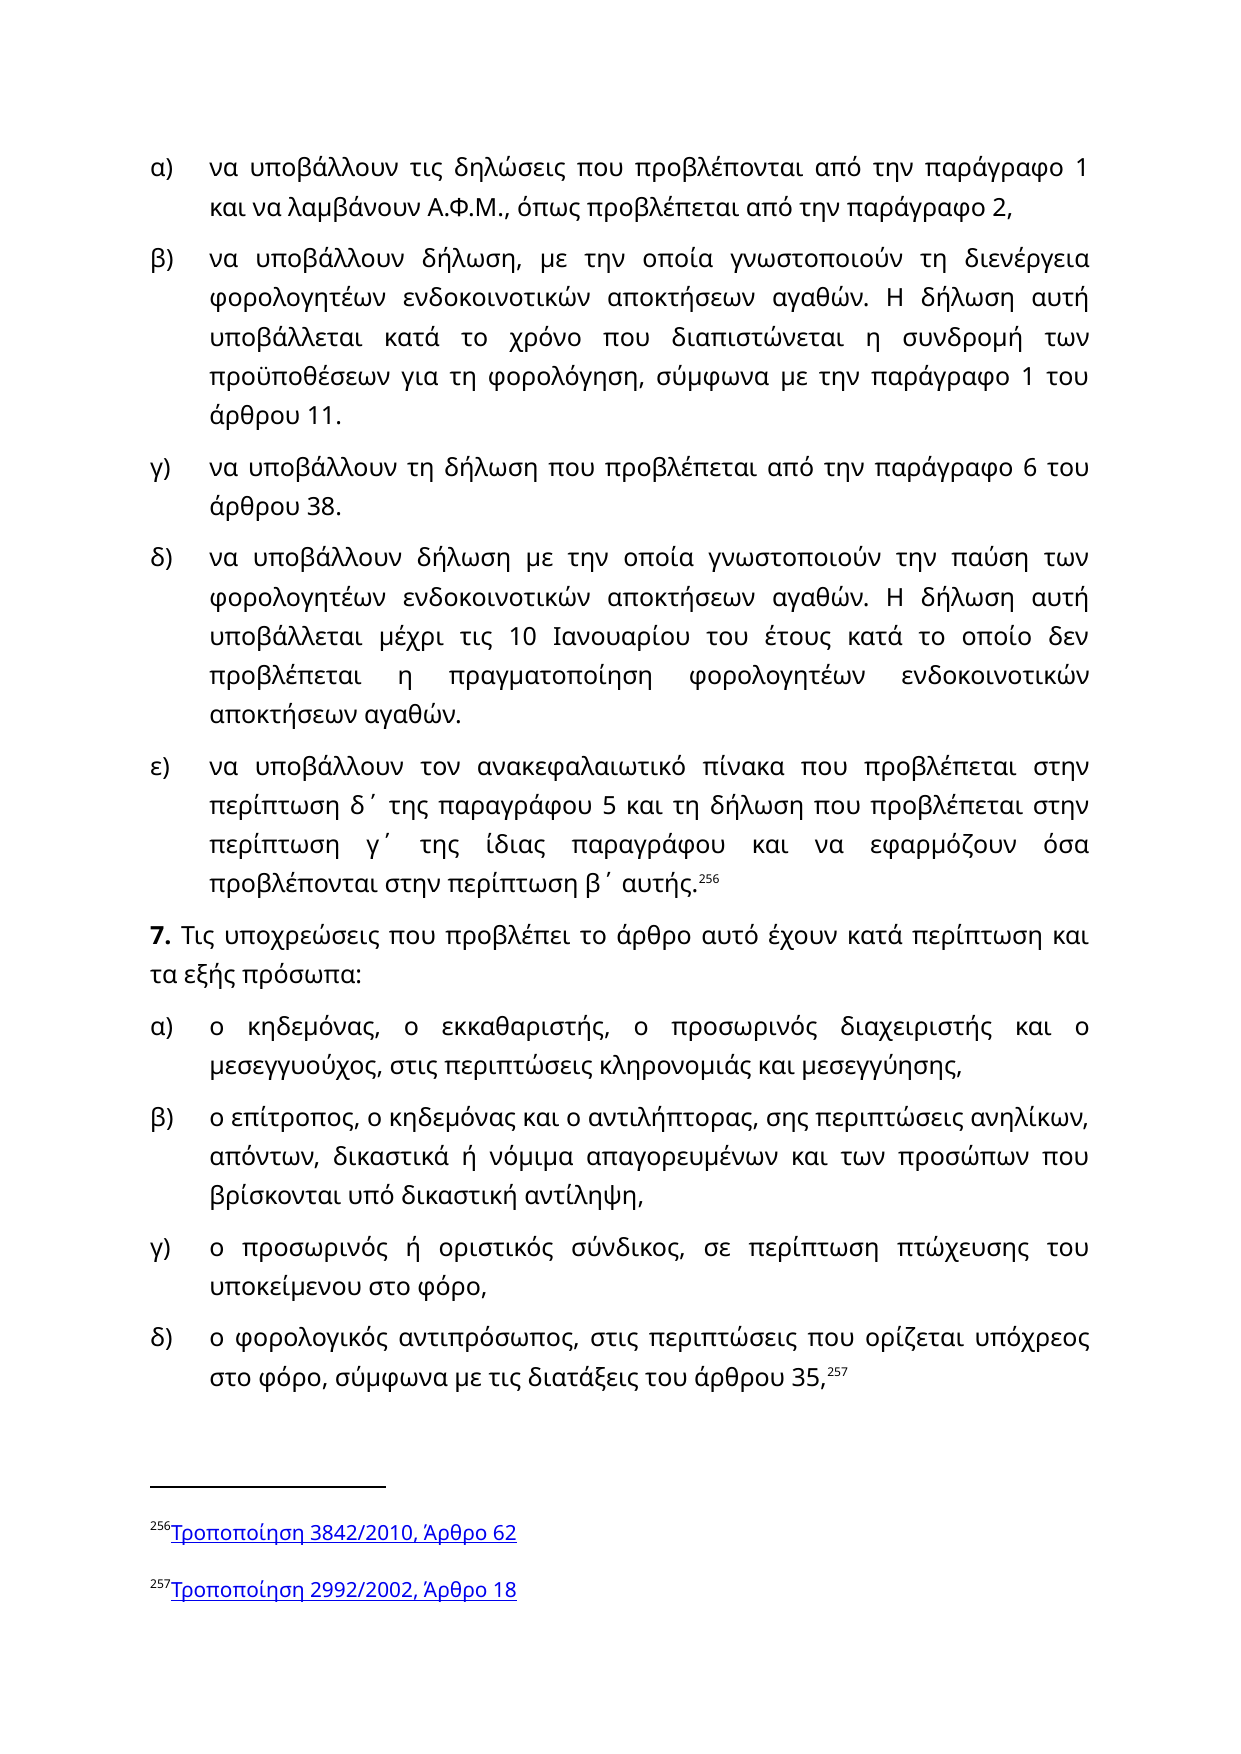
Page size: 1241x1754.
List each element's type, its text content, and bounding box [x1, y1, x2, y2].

text 7. Τις υποχρεώσεις που προβλέπει το άρθρο αυτό έχουν κατά περίπτωση και τα εξής πρόσωπα: [150, 917, 1090, 991]
text Τροποποίηση 2992/2002, Άρθρο 18 [150, 1576, 1090, 1604]
list ε) να υποβάλλουν τον ανακεφαλαιωτικό πίνακα που προβλέπεται στην περίπτωση δ΄ της παραγράφου 5 και τη δήλωση που προβλέπεται στην περίπτωση γ΄ της ίδιας παραγράφου και να εφαρμόζουν όσα προβλέπονται στην περίπτωση β΄ αυτής. [150, 748, 1090, 900]
list γ) να υποβάλλουν τη δήλωση που προβλέπεται από την παράγραφο 6 του άρθρου 38. [150, 449, 1090, 522]
list β) να υποβάλλουν δήλωση, με την οποία γνωστοποιούν τη διενέργεια φορολογητέων ενδοκοινοτικών αποκτήσεων αγαθών. Η δήλωση αυτή υποβάλλεται κατά το χρόνο που διαπιστώνεται η συνδρομή των προϋποθέσεων για τη φορολόγηση, σύμφωνα με την παράγραφο 1 του άρθρου 11. [150, 241, 1090, 432]
list α) ο κηδεμόνας, ο εκκαθαριστής, ο προσωρινός διαχειριστής και ο μεσεγγυούχος, στις περιπτώσεις κληρονομιάς και μεσεγγύησης, [150, 1008, 1090, 1082]
text Τροποποίηση 3842/2010, Άρθρο 62 [150, 1518, 1090, 1546]
list δ) ο φορολογικός αντιπρόσωπος, στις περιπτώσεις που ορίζεται υπόχρεος στο φόρο, σύμφωνα με τις διατάξεις του άρθρου 35, [150, 1320, 1090, 1393]
list γ) ο προσωρινός ή οριστικός σύνδικος, σε περίπτωση πτώχευσης του υποκείμενου στο φόρο, [150, 1229, 1090, 1302]
list δ) να υποβάλλουν δήλωση με την οποία γνωστοποιούν την παύση των φορολογητέων ενδοκοινοτικών αποκτήσεων αγαθών. Η δήλωση αυτή υποβάλλεται μέχρι τις 10 Ιανουαρίου του έτους κατά το οποίο δεν προβλέπεται η πραγματοποίηση φορολογητέων ενδοκοινοτικών αποκτήσεων αγαθών. [150, 540, 1090, 731]
list α) να υποβάλλουν τις δηλώσεις που προβλέπονται από την παράγραφο 1 και να λαμβάνουν Α.Φ.Μ., όπως προβλέπεται από την παράγραφο 2, [150, 150, 1090, 223]
list β) ο επίτροπος, ο κηδεμόνας και ο αντιλήπτορας, σης περιπτώσεις ανηλίκων, απόντων, δικαστικά ή νόμιμα απαγορευμένων και των προσώπων που βρίσκονται υπό δικαστική αντίληψη, [150, 1099, 1090, 1212]
